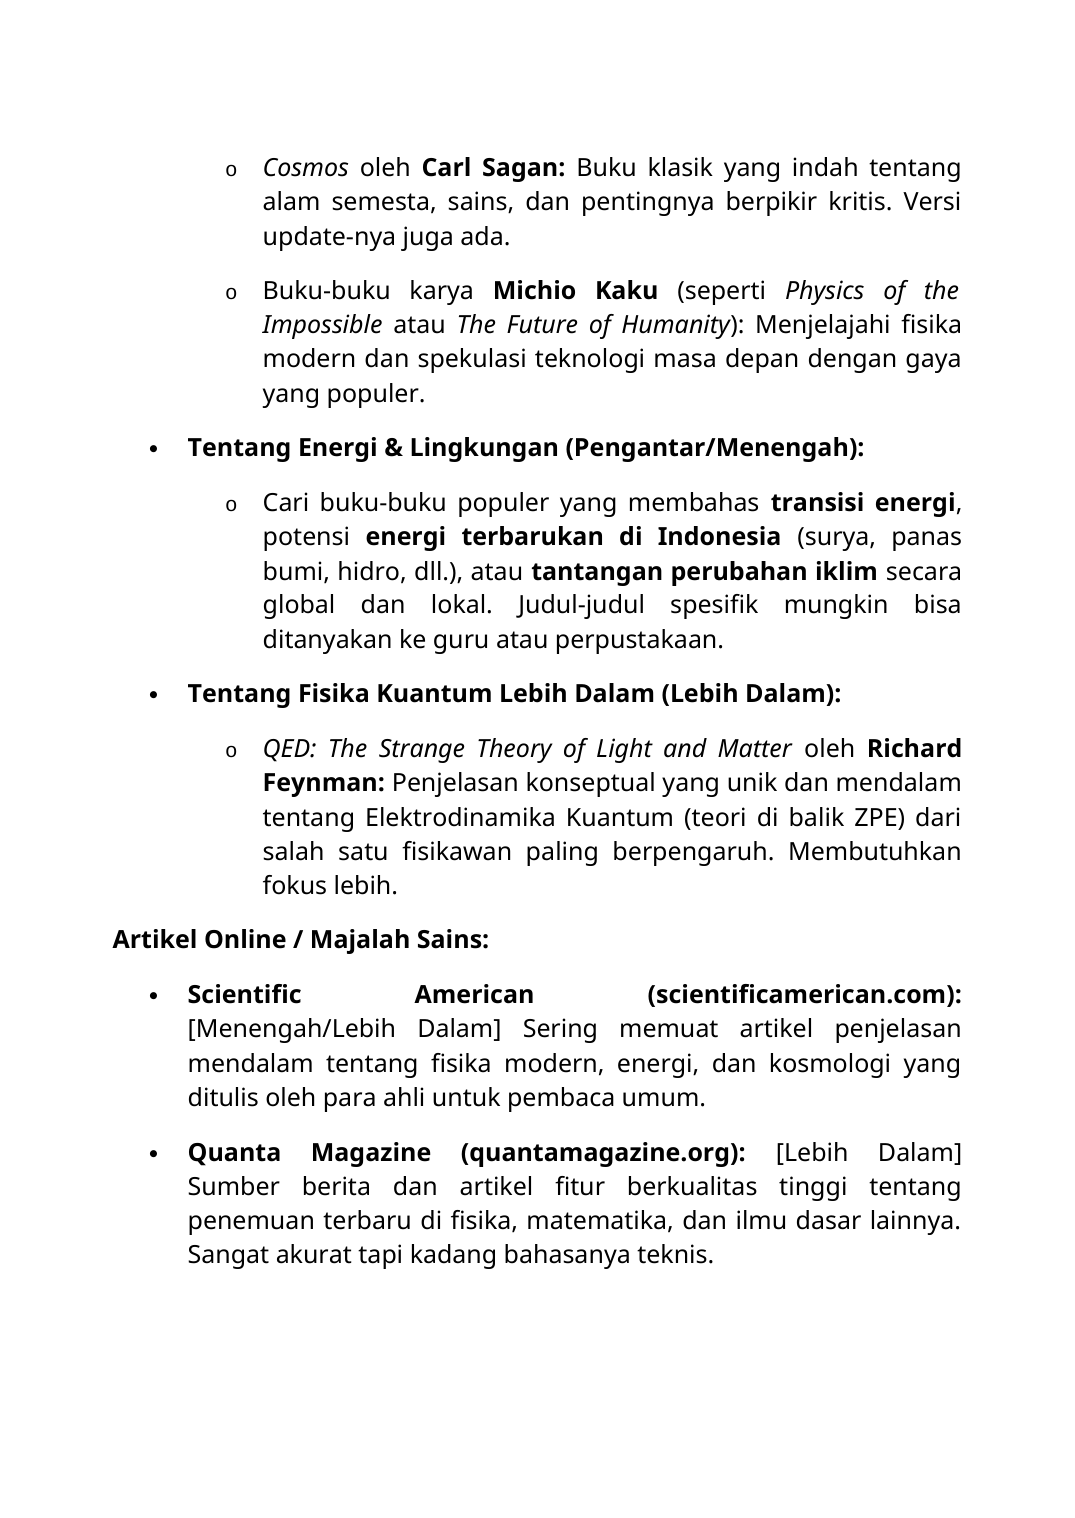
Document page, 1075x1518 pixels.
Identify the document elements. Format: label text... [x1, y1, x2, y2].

list Buku-buku karya Michio Kaku (seperti Physics of the Impossible atau The Future of Humanity): Menjelajahi fisika modern dan spekulasi teknologi masa depan dengan gaya yang populer. [225, 273, 962, 409]
list Cosmos oleh Carl Sagan: Buku klasik yang indah tentang alam semesta, sains, dan pentingnya berpikir kritis. Versi update-nya juga ada. [225, 150, 962, 252]
list Scientific American (scientificamerican.com): [Menengah/Lebih Dalam] Sering memuat artikel penjelasan mendalam tentang fisika modern, energi, dan kosmologi yang ditulis oleh para ahli untuk pembaca umum. [150, 977, 962, 1113]
list Cari buku-buku populer yang membahas transisi energi, potensi energi terbarukan di Indonesia (surya, panas bumi, hidro, dll.), atau tantangan perubahan iklim secara global dan lokal. Judul-judul spesifik mungkin bisa ditanyakan ke guru atau perpustakaan. [225, 485, 962, 655]
list Quanta Magazine (quantamagazine.org): [Lebih Dalam] Sumber berita dan artikel fitur berkualitas tinggi tentang penemuan terbaru di fisika, matematika, dan ilmu dasar lainnya. Sangat akurat tapi kadang bahasanya teknis. [150, 1134, 962, 1270]
list Tentang Fisika Kuantum Lebih Dalam (Lebih Dalam): [150, 676, 962, 710]
list Tentang Energi & Lingkungan (Pengantar/Menengah): [150, 430, 962, 464]
text Artikel Online / Majalah Sains: [112, 922, 962, 956]
list QED: The Strange Theory of Light and Matter oleh Richard Feynman: Penjelasan konseptual yang unik dan mendalam tentang Elektrodinamika Kuantum (teori di balik ZPE) dari salah satu fisikawan paling berpengaruh. Membutuhkan fokus lebih. [225, 731, 962, 901]
